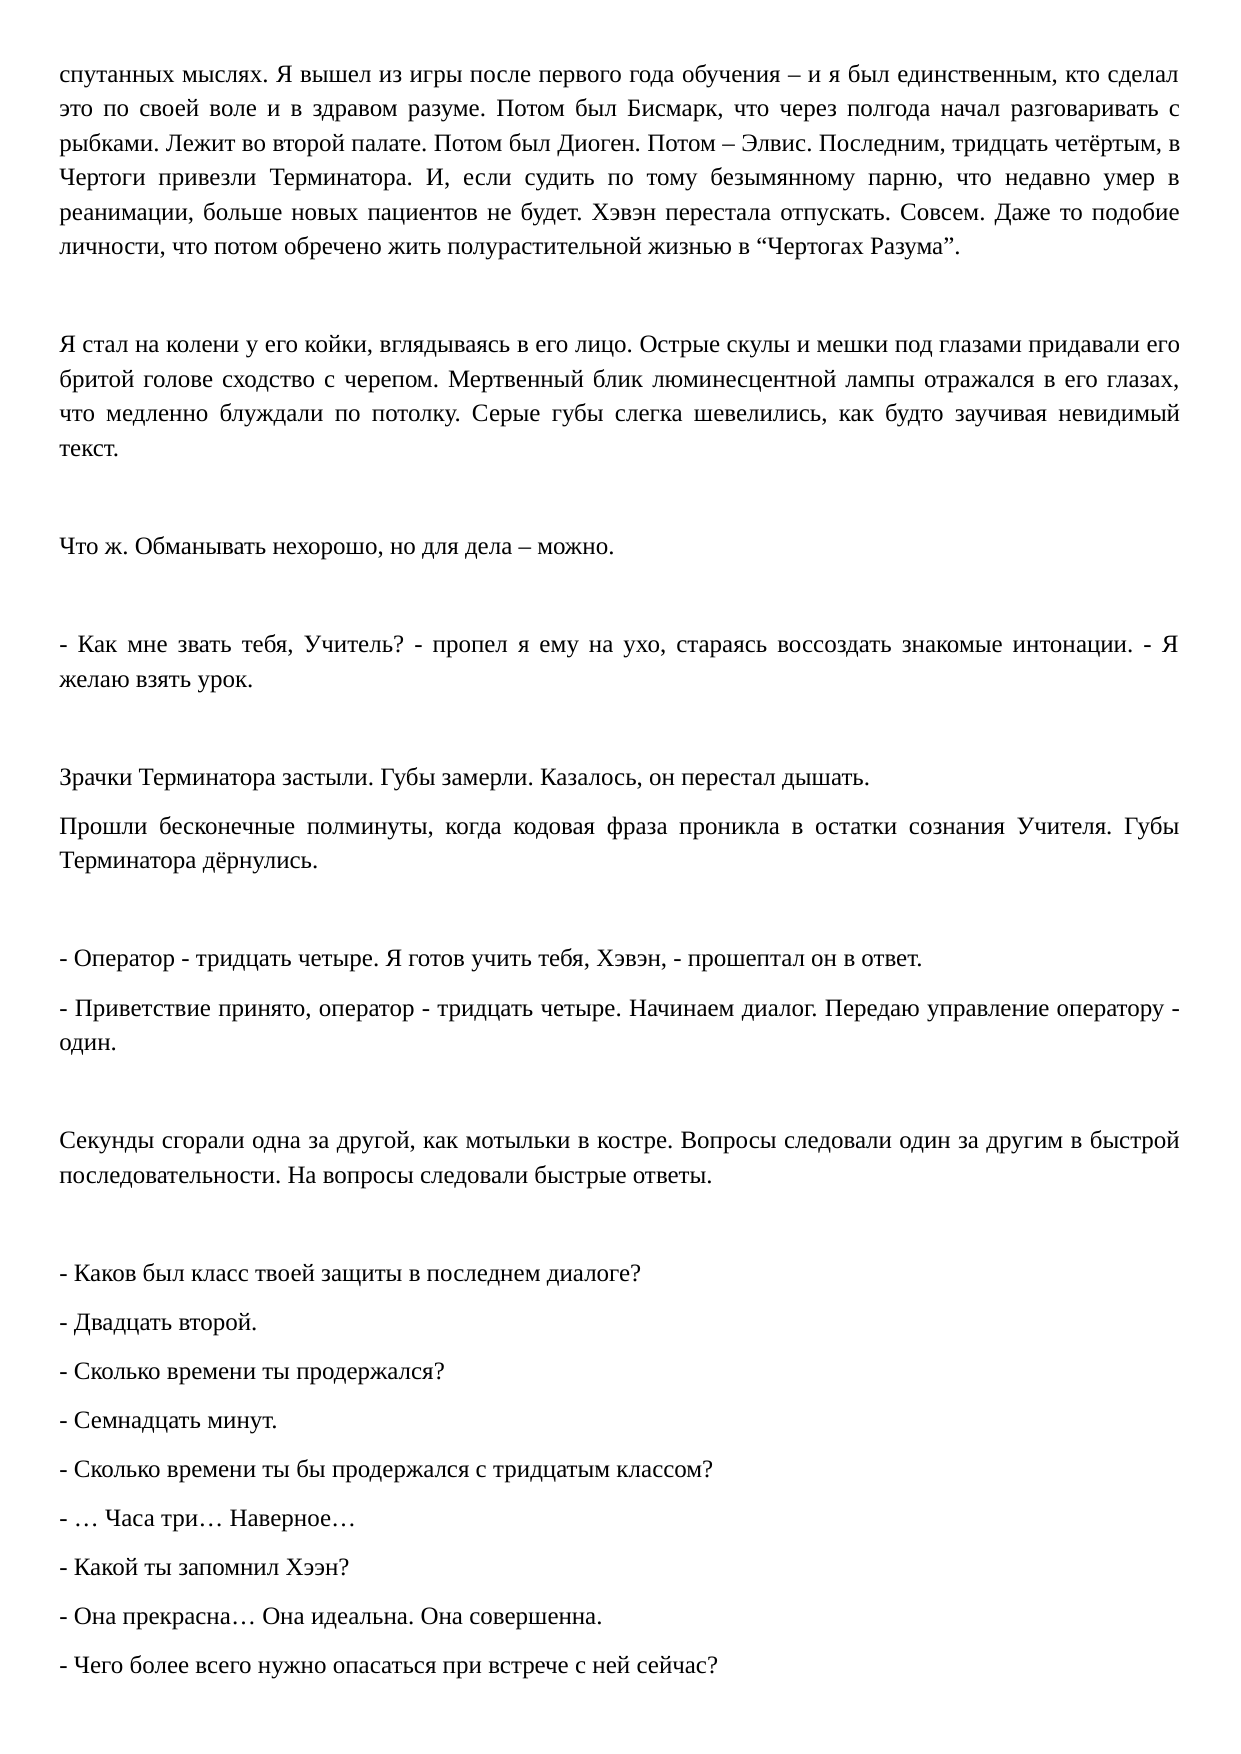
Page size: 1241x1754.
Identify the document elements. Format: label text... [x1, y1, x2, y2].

text - Семнадцать минут. [59, 1405, 1181, 1434]
text - Каков был класс твоей защиты в последнем диалоге? [59, 1258, 1181, 1287]
text - … Часа три… Наверное… [59, 1503, 1181, 1532]
text Я стал на колени у его койки, вглядываясь в его лицо. Острые скулы и мешки под глазами придавали его бритой голове сходство с черепом. Мертвенный блик люминесцентной лампы отражался в его глазах, что медленно блуждали по потолку. Серые губы слегка шевелились, как будто заучивая невидимый текст. [59, 329, 1181, 462]
text - Она прекрасна… Она идеальна. Она совершенна. [59, 1601, 1181, 1630]
text - Чего более всего нужно опасаться при встрече с ней сейчас? [59, 1650, 1181, 1679]
text - Двадцать второй. [59, 1307, 1181, 1336]
text Зрачки Терминатора застыли. Губы замерли. Казалось, он перестал дышать. [59, 762, 1181, 791]
text - Сколько времени ты бы продержался с тридцатым классом? [59, 1454, 1181, 1483]
text - Какой ты запомнил Хээн? [59, 1552, 1181, 1581]
text Прошли бесконечные полминуты, когда кодовая фраза проникла в остатки сознания Учителя. Губы Терминатора дёрнулись. [59, 811, 1181, 874]
text Секунды сгорали одна за другой, как мотыльки в костре. Вопросы следовали один за другим в быстрой последовательности. На вопросы следовали быстрые ответы. [59, 1125, 1181, 1188]
text спутанных мыслях. Я вышел из игры после первого года обучения – и я был единственным, кто сделал это по своей воле и в здравом разуме. Потом был Бисмарк, что через полгода начал разговаривать с рыбками. Лежит во второй палате. Потом был Диоген. Потом – Элвис. Последним, тридцать четёртым, в Чертоги привезли Терминатора. И, если судить по тому безымянному парню, что недавно умер в реанимации, больше новых пациентов не будет. Хэвэн перестала отпускать. Совсем. Даже то подобие личности, что потом обречено жить полурастительной жизнью в “Чертогах Разума”. [59, 59, 1181, 260]
text - Как мне звать тебя, Учитель? - пропел я ему на ухо, стараясь воссоздать знакомые интонации. - Я желаю взять урок. [59, 629, 1181, 692]
text Что ж. Обманывать нехорошо, но для дела – можно. [59, 531, 1181, 560]
text - Оператор - тридцать четыре. Я готов учить тебя, Хэвэн, - прошептал он в ответ. [59, 943, 1181, 972]
text - Приветствие принято, оператор - тридцать четыре. Начинаем диалог. Передаю управление оператору - один. [59, 993, 1181, 1056]
text - Сколько времени ты продержался? [59, 1356, 1181, 1385]
